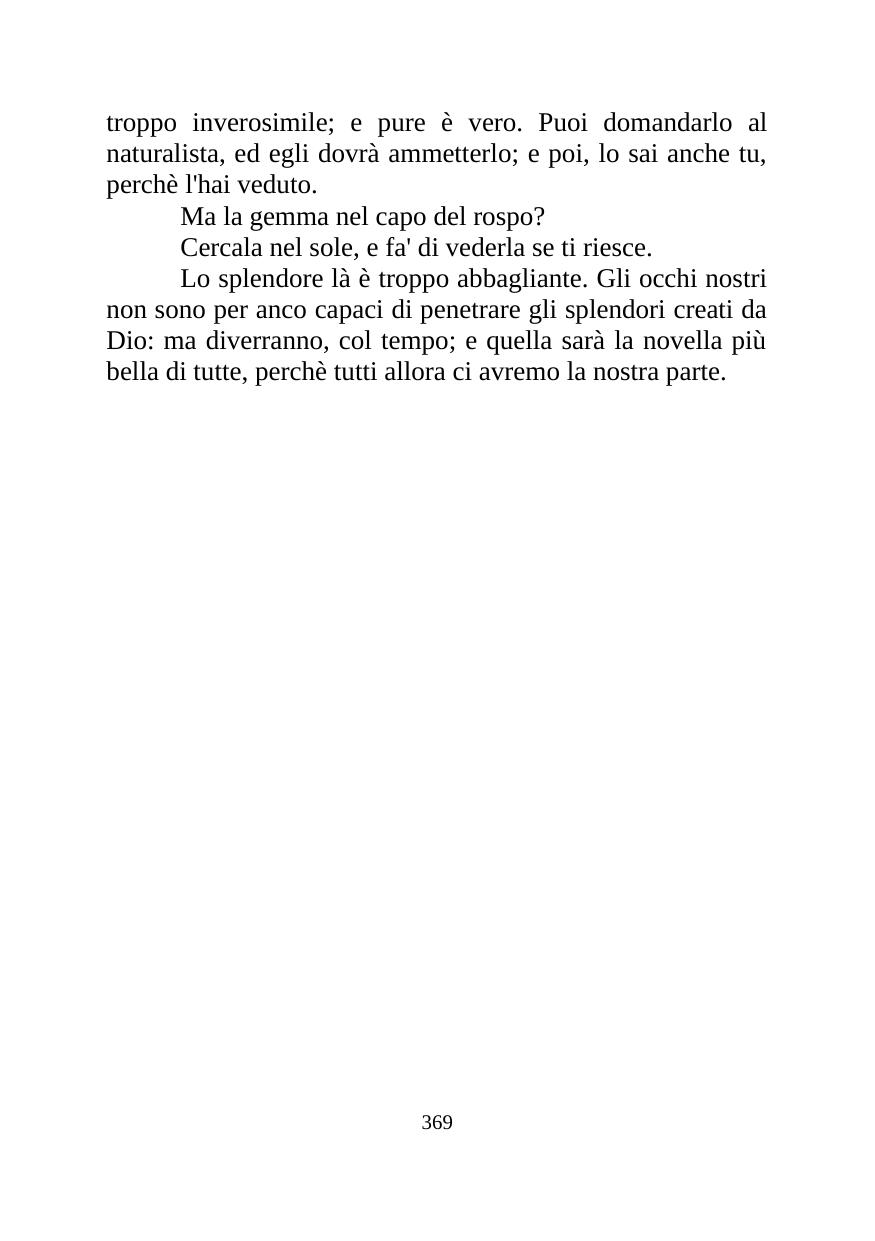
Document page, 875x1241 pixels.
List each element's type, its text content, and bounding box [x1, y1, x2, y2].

text Cercala nel sole, e fa' di vederla se ti riesce. [106, 231, 768, 262]
text troppo inverosimile; e pure è vero. Puoi domandarlo al naturalista, ed egli dovrà ammetterlo; e poi, lo sai anche tu, perchè l'hai veduto. [106, 106, 768, 200]
text Ma la gemma nel capo del rospo? [106, 200, 768, 231]
text Lo splendore là è troppo abbagliante. Gli occhi nostri non sono per anco capaci di penetrare gli splendori creati da Dio: ma diverranno, col tempo; e quella sarà la novella più bella di tutte, perchè tutti allora ci avremo la nostra parte. [106, 262, 768, 387]
